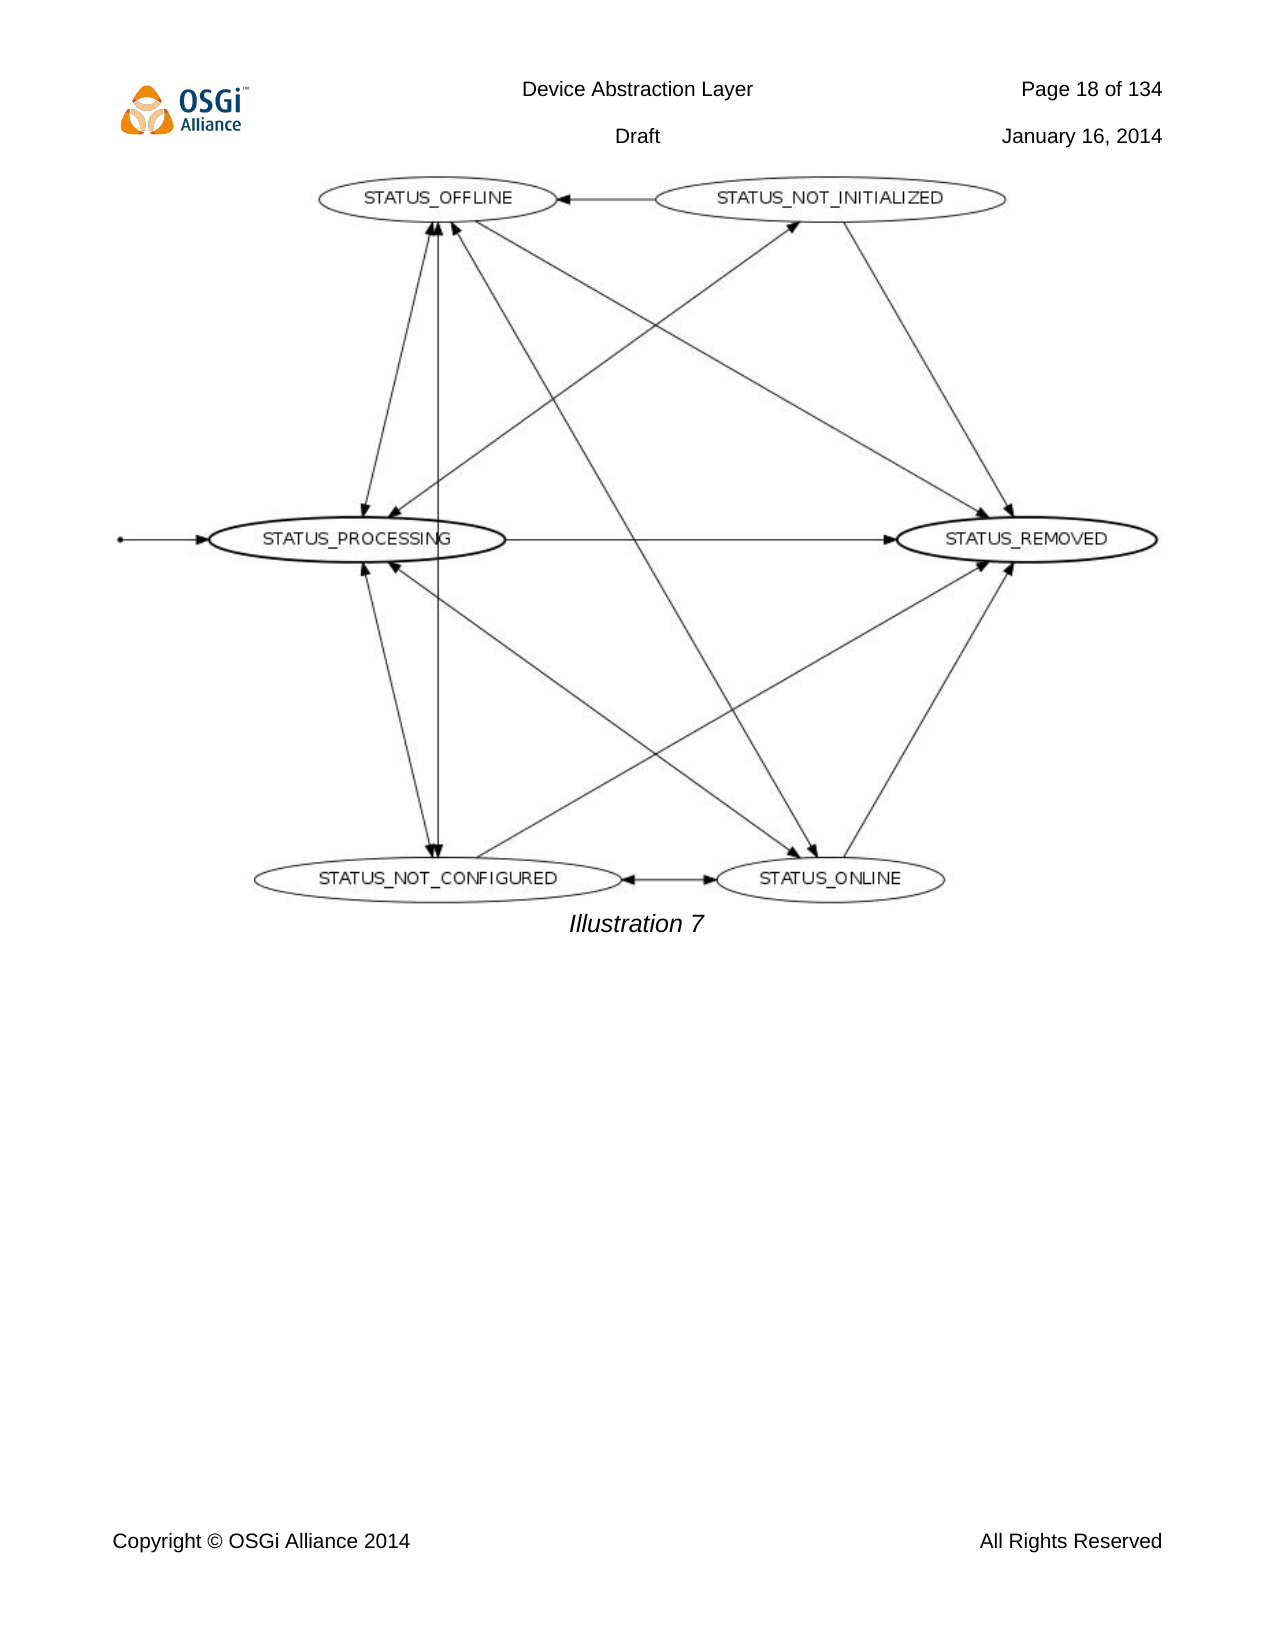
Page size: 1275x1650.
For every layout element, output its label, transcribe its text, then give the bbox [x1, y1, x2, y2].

picture [112, 171, 1163, 909]
text Illustration 7 [112, 909, 1162, 937]
picture [113, 78, 257, 142]
